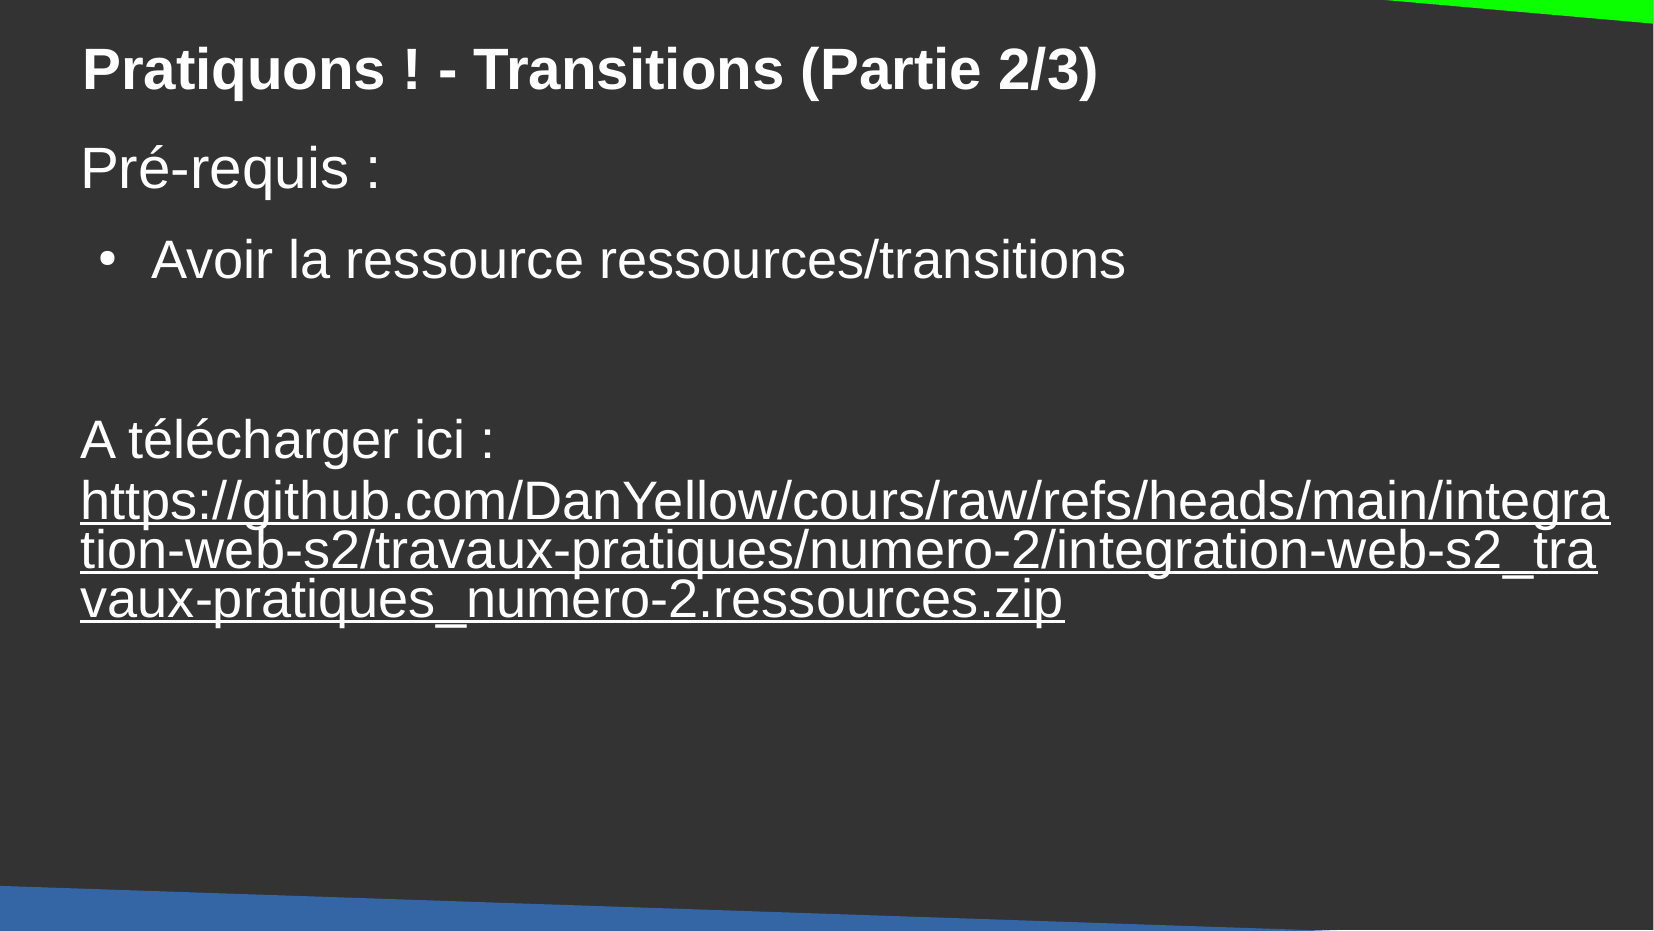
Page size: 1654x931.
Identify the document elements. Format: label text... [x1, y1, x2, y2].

text_box [0, 885, 1337, 931]
title Pratiquons ! - Transitions (Partie 2/3) [82, 37, 1571, 114]
list Pré-requis : Avoir la ressource ressources/transitions A télécharger ici : https://github.com/DanYellow/cours/raw/refs/heads/main/integration-web-s2/travaux-pratiques/numero-2/integration-web-s2_travaux-pratiques_numero-2.ressources.zip [80, 135, 1620, 721]
text_box [1384, 0, 1654, 24]
